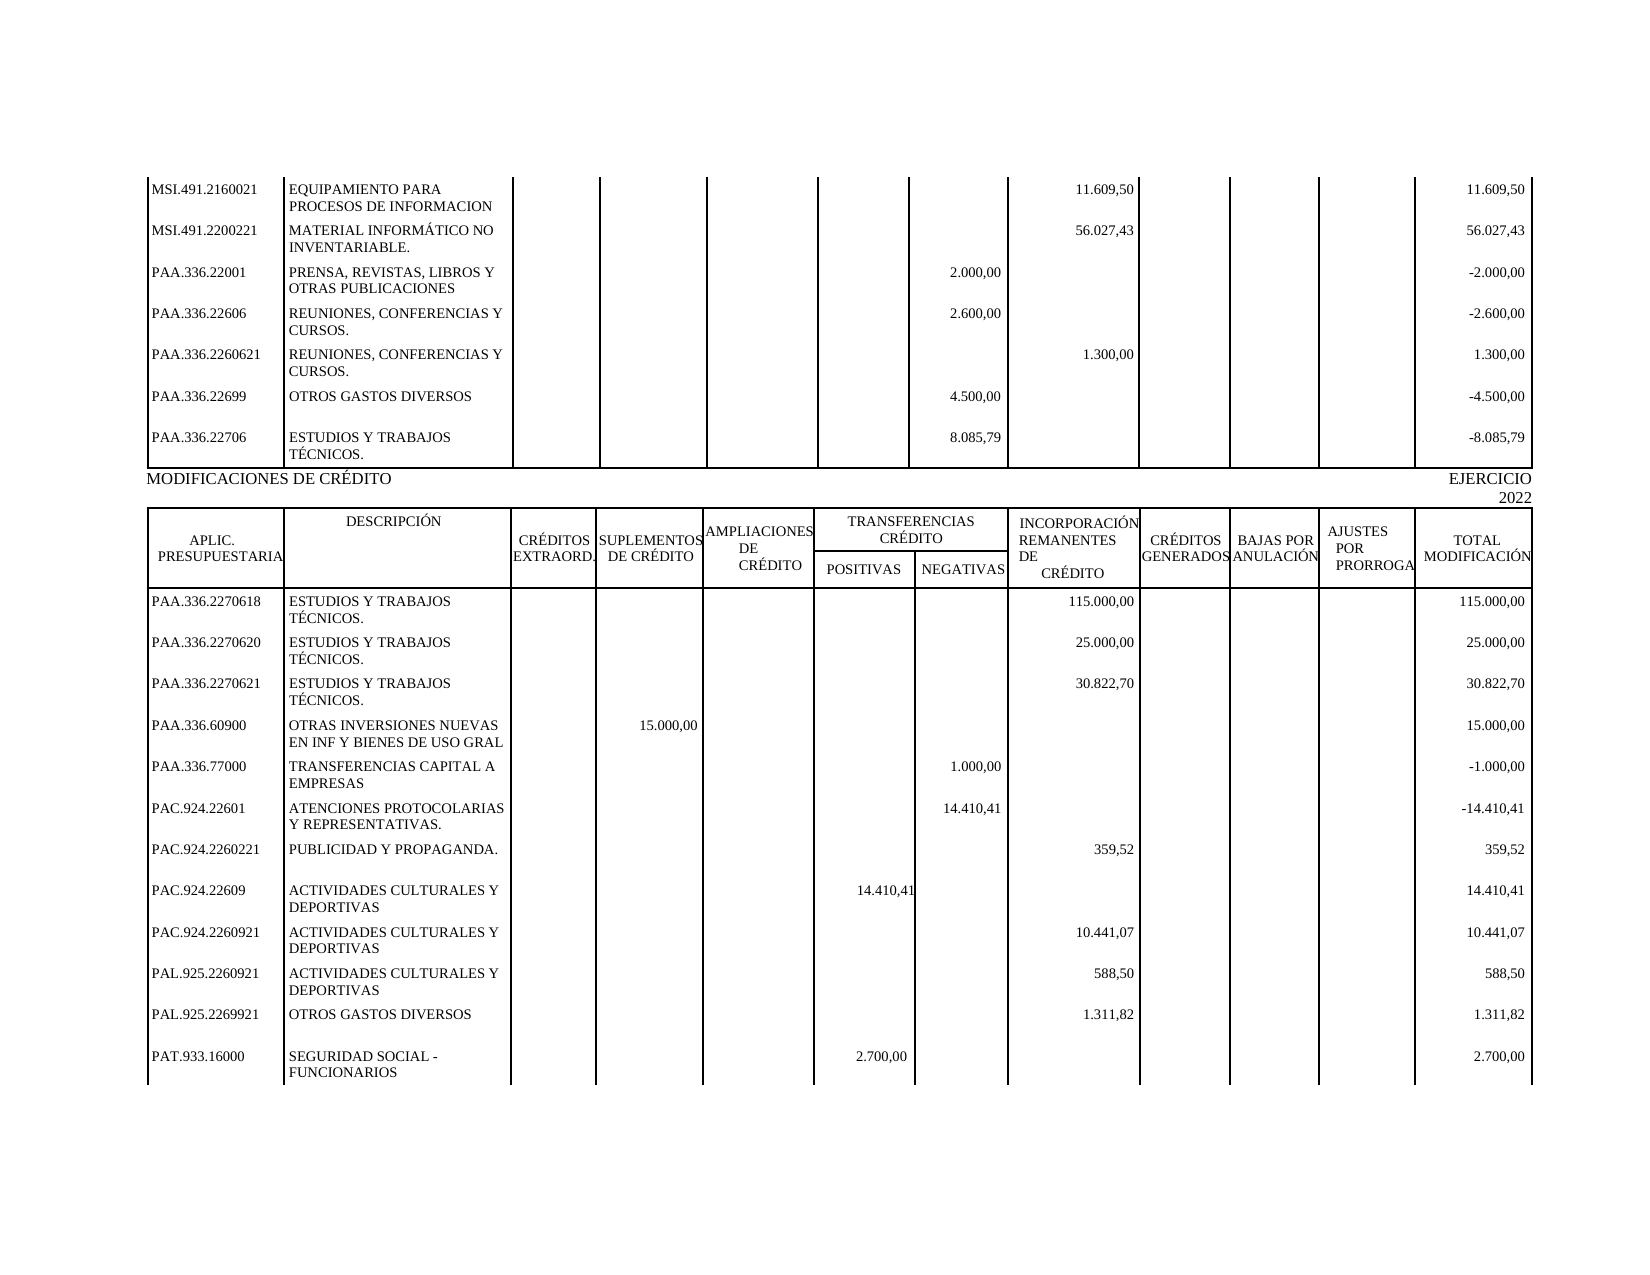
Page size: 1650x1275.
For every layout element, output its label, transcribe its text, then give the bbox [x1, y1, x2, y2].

table_cell MSI.491.2200221 [149, 219, 283, 260]
table_cell -2.000,00 [1416, 260, 1531, 301]
table_cell [597, 755, 702, 796]
table_cell 115.000,00 [1009, 589, 1139, 631]
table_header AMPLIACIONES DE CRÉDITO [704, 509, 813, 587]
table_cell [815, 589, 914, 631]
table_cell 2.700,00 [815, 1044, 914, 1085]
table_cell PAA.336.22706 [149, 425, 283, 467]
table_cell [815, 920, 914, 961]
table_cell POSITIVAS [815, 552, 914, 587]
table_cell [597, 1044, 702, 1085]
table_cell [1231, 920, 1318, 961]
table_cell ACTIVIDADES CULTURALES Y DEPORTIVAS [285, 961, 510, 1003]
table_cell [1141, 961, 1229, 1003]
table_cell [1140, 343, 1229, 384]
table_cell [1141, 672, 1229, 713]
table_cell 1.300,00 [1416, 343, 1531, 384]
table_cell [514, 384, 599, 425]
table_cell 14.410,41 [1416, 879, 1531, 920]
table_cell 10.441,07 [1416, 920, 1531, 961]
table_cell PAC.924.2260921 [149, 920, 283, 961]
table_cell PAA.336.2260621 [149, 343, 283, 384]
table_cell [1320, 384, 1414, 425]
table_cell PAL.925.2260921 [149, 961, 283, 1003]
table_cell [597, 796, 702, 837]
table_cell [916, 713, 1007, 754]
table_cell [1140, 425, 1229, 467]
table_header BAJAS POR ANULACIÓN [1231, 509, 1318, 587]
table_cell [512, 631, 595, 672]
table_cell [597, 1003, 702, 1044]
table_cell [1320, 177, 1414, 218]
table_cell [601, 301, 706, 343]
text MODIFICACIONES DE CRÉDITO EJERCICIO 2022 [146, 469, 1532, 507]
table_cell [1320, 796, 1414, 837]
table_cell [815, 796, 914, 837]
table_cell 8.085,79 [910, 425, 1007, 467]
table_cell 1.311,82 [1009, 1003, 1139, 1044]
table_cell [708, 301, 817, 343]
table_cell PUBLICIDAD Y PROPAGANDA. [285, 837, 510, 879]
table_cell [1141, 837, 1229, 879]
table_cell [1009, 1044, 1139, 1085]
table_cell ESTUDIOS Y TRABAJOS TÉCNICOS. [285, 425, 512, 467]
table_cell REUNIONES, CONFERENCIAS Y CURSOS. [285, 343, 512, 384]
table_cell 1.000,00 [916, 755, 1007, 796]
table_cell REUNIONES, CONFERENCIAS Y CURSOS. [285, 301, 512, 343]
table_cell [597, 631, 702, 672]
table_cell PAA.336.2270621 [149, 672, 283, 713]
table_cell [1231, 301, 1318, 343]
table_cell -8.085,79 [1416, 425, 1531, 467]
table_cell PAA.336.22606 [149, 301, 283, 343]
table_cell ACTIVIDADES CULTURALES Y DEPORTIVAS [285, 920, 510, 961]
table_cell PAA.336.60900 [149, 713, 283, 754]
table_cell [819, 425, 908, 467]
table_cell [704, 713, 813, 754]
table_cell [910, 177, 1007, 218]
table_cell [815, 631, 914, 672]
table_cell [704, 961, 813, 1003]
table_cell PAA.336.2270618 [149, 589, 283, 631]
table_cell [819, 343, 908, 384]
table_cell 14.410,41 [916, 796, 1007, 837]
table_cell [704, 879, 813, 920]
table_cell PAA.336.2270620 [149, 631, 283, 672]
table_cell 2.600,00 [910, 301, 1007, 343]
table_cell [1231, 713, 1318, 754]
table_cell [910, 343, 1007, 384]
table_cell [819, 219, 908, 260]
table_cell 56.027,43 [1416, 219, 1531, 260]
table_cell [1141, 1044, 1229, 1085]
table_cell 25.000,00 [1416, 631, 1531, 672]
table_cell [1231, 260, 1318, 301]
table_header INCORPORACIÓN REMANENTES DE CRÉDITO [1009, 509, 1139, 587]
table_cell [512, 672, 595, 713]
table_cell [597, 920, 702, 961]
table_cell PAL.925.2269921 [149, 1003, 283, 1044]
table_cell [1231, 631, 1318, 672]
table_cell [512, 1044, 595, 1085]
table_cell [1140, 384, 1229, 425]
table_cell [597, 672, 702, 713]
table_cell 2.000,00 [910, 260, 1007, 301]
table_cell [597, 961, 702, 1003]
table_cell [704, 1003, 813, 1044]
table_cell [1141, 879, 1229, 920]
table_cell OTROS GASTOS DIVERSOS [285, 1003, 510, 1044]
table_cell [1320, 219, 1414, 260]
table_cell [601, 343, 706, 384]
table_cell 15.000,00 [597, 713, 702, 754]
table_cell [514, 343, 599, 384]
table_cell [1320, 672, 1414, 713]
table_cell [1009, 425, 1138, 467]
table_cell -4.500,00 [1416, 384, 1531, 425]
table_cell [1320, 589, 1414, 631]
table_cell [597, 589, 702, 631]
table_cell [704, 837, 813, 879]
table_cell PRENSA, REVISTAS, LIBROS Y OTRAS PUBLICACIONES [285, 260, 512, 301]
table_cell [1320, 837, 1414, 879]
table_cell [708, 384, 817, 425]
table_cell PAA.336.22699 [149, 384, 283, 425]
table_cell [1141, 920, 1229, 961]
table_cell -1.000,00 [1416, 755, 1531, 796]
table_cell [1231, 219, 1318, 260]
table_cell [601, 260, 706, 301]
table_cell [708, 219, 817, 260]
table_cell MATERIAL INFORMÁTICO NO INVENTARIABLE. [285, 219, 512, 260]
table_cell [514, 301, 599, 343]
table_cell 588,50 [1416, 961, 1531, 1003]
table_cell [1231, 384, 1318, 425]
table_cell [512, 920, 595, 961]
table_cell [1231, 879, 1318, 920]
table_cell [1320, 920, 1414, 961]
table_cell [704, 920, 813, 961]
table_cell ACTIVIDADES CULTURALES Y DEPORTIVAS [285, 879, 510, 920]
table_cell 30.822,70 [1009, 672, 1139, 713]
table_cell [1231, 837, 1318, 879]
table_cell -2.600,00 [1416, 301, 1531, 343]
table_cell PAA.336.77000 [149, 755, 283, 796]
table_cell MSI.491.2160021 [149, 177, 283, 218]
table_cell ESTUDIOS Y TRABAJOS TÉCNICOS. [285, 631, 510, 672]
table_cell OTRAS INVERSIONES NUEVAS EN INF Y BIENES DE USO GRAL [285, 713, 510, 754]
table_cell [704, 672, 813, 713]
table_cell 4.500,00 [910, 384, 1007, 425]
table_cell [1141, 713, 1229, 754]
table_cell [1009, 260, 1138, 301]
table_cell [512, 755, 595, 796]
table_cell [597, 837, 702, 879]
table_cell [1320, 1044, 1414, 1085]
table_cell [819, 177, 908, 218]
table_cell [704, 755, 813, 796]
table_cell [1320, 425, 1414, 467]
table_cell PAC.924.22609 [149, 879, 283, 920]
table_cell [815, 837, 914, 879]
table_cell [1320, 631, 1414, 672]
table_cell [704, 589, 813, 631]
table_cell [1231, 1003, 1318, 1044]
table_cell [1141, 755, 1229, 796]
table_cell [916, 961, 1007, 1003]
table_cell 359,52 [1416, 837, 1531, 879]
table_cell [815, 672, 914, 713]
table_cell [1231, 343, 1318, 384]
table_header TRANSFERENCIAS CRÉDITO [815, 509, 1007, 549]
table_header APLIC. PRESUPUESTARIA [149, 509, 283, 587]
table_header AJUSTES POR PRORROGA [1320, 509, 1414, 587]
table_cell [1231, 672, 1318, 713]
table_cell [512, 713, 595, 754]
table_cell [1231, 755, 1318, 796]
table_cell [704, 631, 813, 672]
table_cell [1320, 879, 1414, 920]
table_cell [1141, 631, 1229, 672]
table_cell [514, 260, 599, 301]
table_cell [514, 425, 599, 467]
table_cell [1141, 796, 1229, 837]
table_cell [601, 384, 706, 425]
table_cell 115.000,00 [1416, 589, 1531, 631]
table_cell [1231, 177, 1318, 218]
table_cell [1231, 1044, 1318, 1085]
table_cell 56.027,43 [1009, 219, 1138, 260]
table_cell -14.410,41 [1416, 796, 1531, 837]
table_cell [601, 219, 706, 260]
table_header DESCRIPCIÓN [285, 509, 510, 587]
table_cell 25.000,00 [1009, 631, 1139, 672]
table_cell [1140, 219, 1229, 260]
table_cell [916, 879, 1007, 920]
table_cell 10.441,07 [1009, 920, 1139, 961]
table_cell [1140, 301, 1229, 343]
table_cell [819, 384, 908, 425]
table_cell [1141, 589, 1229, 631]
table_cell [512, 589, 595, 631]
table_cell 2.700,00 [1416, 1044, 1531, 1085]
table_cell TRANSFERENCIAS CAPITAL A EMPRESAS [285, 755, 510, 796]
table_cell [601, 425, 706, 467]
table_cell [1320, 755, 1414, 796]
table_cell [1140, 177, 1229, 218]
table_cell [1231, 589, 1318, 631]
table_cell 30.822,70 [1416, 672, 1531, 713]
table_cell [1009, 384, 1138, 425]
table_cell [1140, 260, 1229, 301]
table_cell 11.609,50 [1416, 177, 1531, 218]
table_cell PAC.924.2260221 [149, 837, 283, 879]
table_cell [512, 796, 595, 837]
table_cell [1009, 796, 1139, 837]
table_cell [916, 589, 1007, 631]
table_cell [1009, 713, 1139, 754]
table_cell [815, 713, 914, 754]
table_cell [1231, 961, 1318, 1003]
table_cell [1231, 796, 1318, 837]
table_cell [815, 1003, 914, 1044]
table_cell [601, 177, 706, 218]
table_cell 14.410,41 [815, 879, 914, 920]
table_cell 15.000,00 [1416, 713, 1531, 754]
table_cell PAA.336.22001 [149, 260, 283, 301]
table_cell [512, 961, 595, 1003]
table_cell [1320, 961, 1414, 1003]
table_cell [916, 631, 1007, 672]
table_cell [916, 1003, 1007, 1044]
table_cell [916, 920, 1007, 961]
table_cell NEGATIVAS [916, 552, 1007, 587]
table_cell [512, 837, 595, 879]
table_cell [1141, 1003, 1229, 1044]
table_cell [597, 879, 702, 920]
table_cell [704, 796, 813, 837]
table_cell 359,52 [1009, 837, 1139, 879]
table_cell [514, 219, 599, 260]
table_cell 1.300,00 [1009, 343, 1138, 384]
table_cell [916, 837, 1007, 879]
table_cell [916, 1044, 1007, 1085]
table_cell ESTUDIOS Y TRABAJOS TÉCNICOS. [285, 589, 510, 631]
table_cell [815, 961, 914, 1003]
table_cell [708, 343, 817, 384]
table_cell [815, 755, 914, 796]
table_cell [1320, 1003, 1414, 1044]
table_cell [1320, 260, 1414, 301]
table_cell [916, 672, 1007, 713]
table_cell PAC.924.22601 [149, 796, 283, 837]
table_cell EQUIPAMIENTO PARA PROCESOS DE INFORMACION [285, 177, 512, 218]
table_cell [1009, 755, 1139, 796]
table_cell [1320, 301, 1414, 343]
table_cell [708, 425, 817, 467]
table_cell [1231, 425, 1318, 467]
table_cell [512, 879, 595, 920]
table_header CRÉDITOS EXTRAORD. [512, 509, 595, 587]
table_cell OTROS GASTOS DIVERSOS [285, 384, 512, 425]
table_cell [704, 1044, 813, 1085]
table_cell ESTUDIOS Y TRABAJOS TÉCNICOS. [285, 672, 510, 713]
table_cell 588,50 [1009, 961, 1139, 1003]
table_cell [819, 260, 908, 301]
table_cell [512, 1003, 595, 1044]
table_cell [514, 177, 599, 218]
table_header SUPLEMENTOS DE CRÉDITO [597, 509, 702, 587]
table_cell SEGURIDAD SOCIAL - FUNCIONARIOS [285, 1044, 510, 1085]
table_header CRÉDITOS GENERADOS [1141, 509, 1229, 587]
table_cell [1320, 343, 1414, 384]
table_cell ATENCIONES PROTOCOLARIAS Y REPRESENTATIVAS. [285, 796, 510, 837]
table_cell [1320, 713, 1414, 754]
table_cell [1009, 301, 1138, 343]
table_cell [910, 219, 1007, 260]
table_cell [819, 301, 908, 343]
table_cell 1.311,82 [1416, 1003, 1531, 1044]
table_cell 11.609,50 [1009, 177, 1138, 218]
table_cell PAT.933.16000 [149, 1044, 283, 1085]
table_header TOTAL MODIFICACIÓN [1416, 509, 1531, 587]
table_cell [708, 260, 817, 301]
table_cell [1009, 879, 1139, 920]
table_cell [708, 177, 817, 218]
